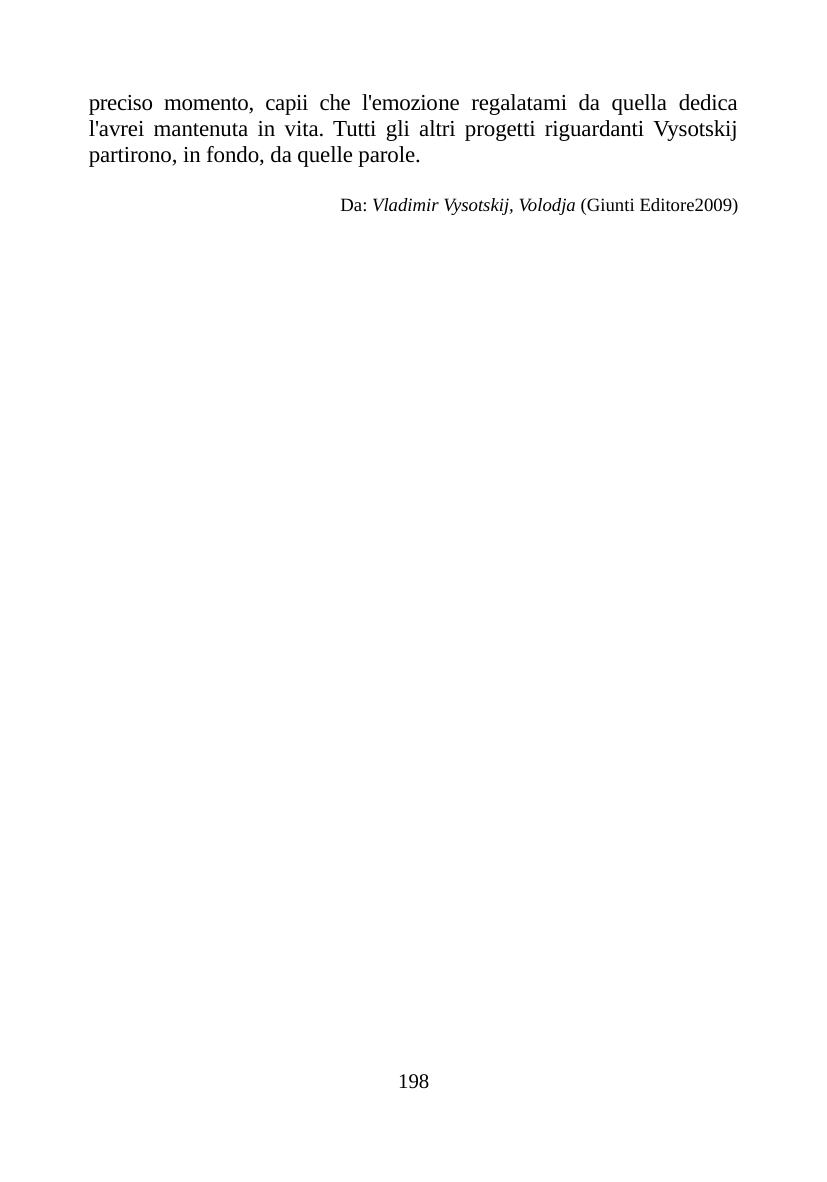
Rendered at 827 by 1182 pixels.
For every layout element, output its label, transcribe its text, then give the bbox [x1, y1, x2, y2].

text Da: Vladimir Vysotskij, Volodja (Giunti Editore2009) [88, 194, 738, 216]
text preciso momento, capii che l'emozione regalatami da quella dedica l'avrei mantenuta in vita. Tutti gli altri progetti riguardanti Vysotskij partirono, in fondo, da quelle parole. [88, 88, 738, 168]
